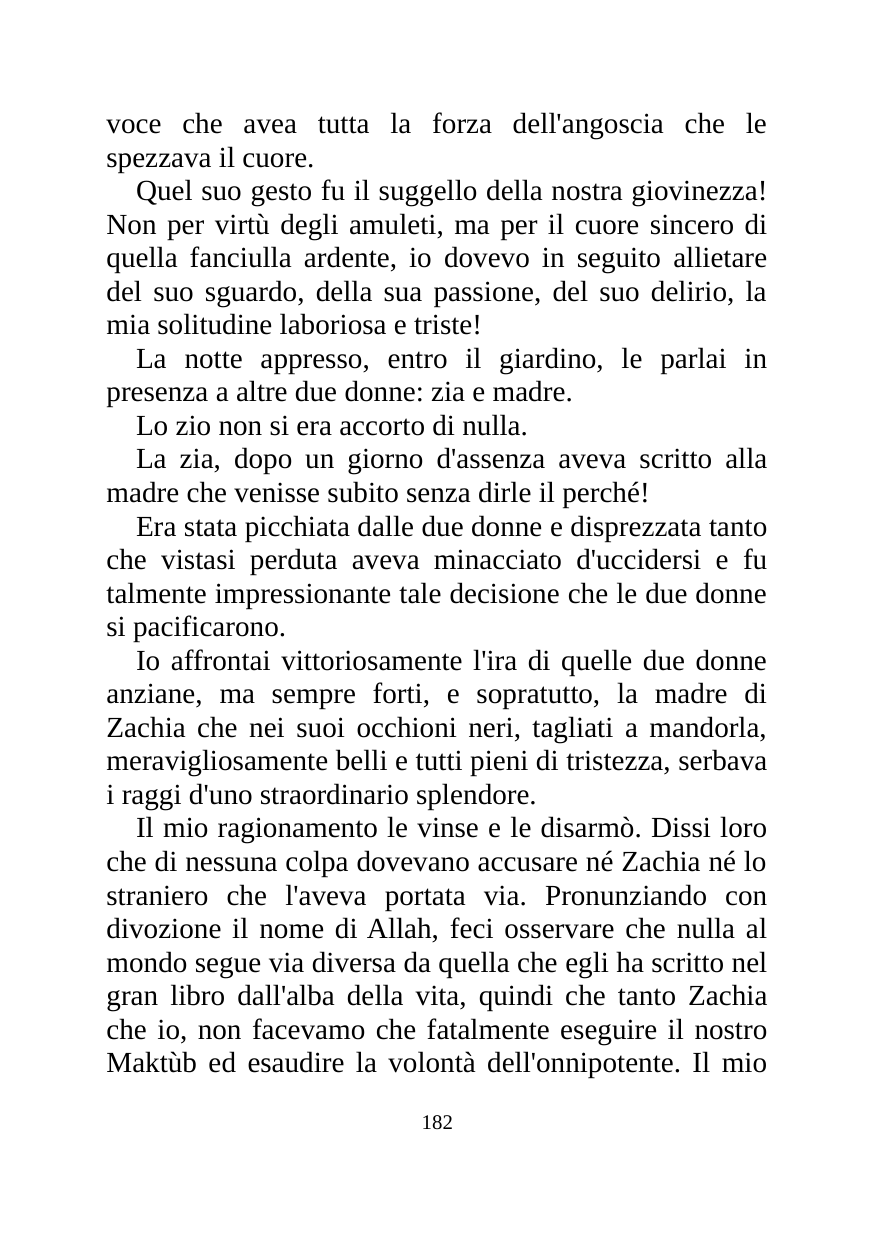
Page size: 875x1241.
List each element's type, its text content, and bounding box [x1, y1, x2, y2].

text Lo zio non si era accorto di nulla. [106, 408, 768, 442]
text La notte appresso, entro il giardino, le parlai in presenza a altre due donne: zia e madre. [106, 341, 768, 408]
text Io affrontai vittoriosamente l'ira di quelle due donne anziane, ma sempre forti, e sopratutto, la madre di Zachia che nei suoi occhioni neri, tagliati a mandorla, meravigliosamente belli e tutti pieni di tristezza, serbava i raggi d'uno straordinario splendore. [106, 643, 768, 811]
text voce che avea tutta la forza dell'angoscia che le spezzava il cuore. [106, 106, 768, 173]
text Il mio ragionamento le vinse e le disarmò. Dissi loro che di nessuna colpa dovevano accusare né Zachia né lo straniero che l'aveva portata via. Pronunziando con divozione il nome di Allah, feci osservare che nulla al mondo segue via diversa da quella che egli ha scritto nel gran libro dall'alba della vita, quindi che tanto Zachia che io, non facevamo che fatalmente eseguire il nostro Maktùb ed esaudire la volontà dell'onnipotente. Il mio [106, 811, 768, 1079]
text La zia, dopo un giorno d'assenza aveva scritto alla madre che venisse subito senza dirle il perché! [106, 442, 768, 509]
text Quel suo gesto fu il suggello della nostra giovinezza! Non per virtù degli amuleti, ma per il cuore sincero di quella fanciulla ardente, io dovevo in seguito allietare del suo sguardo, della sua passione, del suo delirio, la mia solitudine laboriosa e triste! [106, 173, 768, 341]
text Era stata picchiata dalle due donne e disprezzata tanto che vistasi perduta aveva minacciato d'uccidersi e fu talmente impressionante tale decisione che le due donne si pacificarono. [106, 509, 768, 643]
